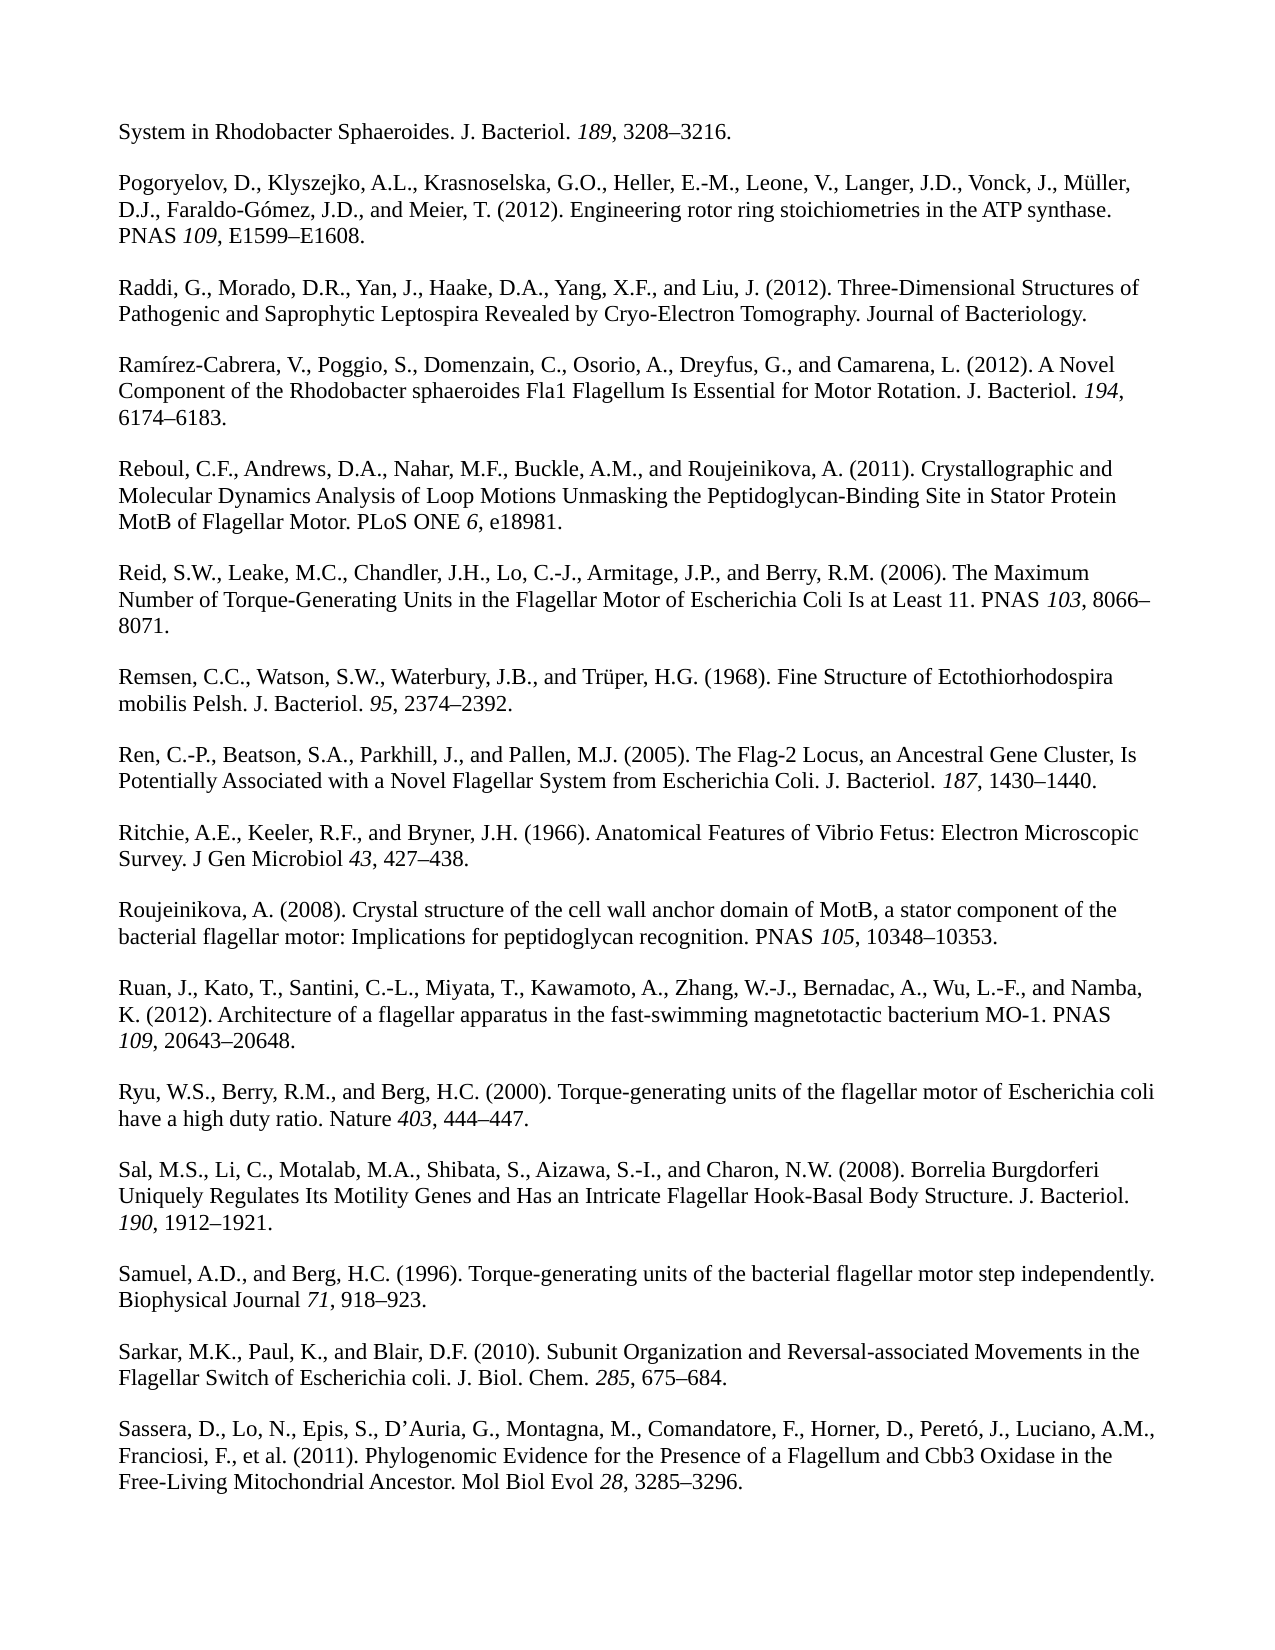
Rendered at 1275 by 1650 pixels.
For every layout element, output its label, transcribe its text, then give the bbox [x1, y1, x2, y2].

text Reid, S.W., Leake, M.C., Chandler, J.H., Lo, C.-J., Armitage, J.P., and Berry, R.M. (2006). The Maximum Number of Torque-Generating Units in the Flagellar Motor of Escherichia Coli Is at Least 11. PNAS 103, 8066–8071. [118, 559, 1157, 638]
text Samuel, A.D., and Berg, H.C. (1996). Torque-generating units of the bacterial flagellar motor step independently. Biophysical Journal 71, 918–923. [118, 1260, 1157, 1313]
text Roujeinikova, A. (2008). Crystal structure of the cell wall anchor domain of MotB, a stator component of the bacterial flagellar motor: Implications for peptidoglycan recognition. PNAS 105, 10348–10353. [118, 897, 1157, 949]
text System in Rhodobacter Sphaeroides. J. Bacteriol. 189, 3208–3216. [118, 118, 1157, 144]
text Sarkar, M.K., Paul, K., and Blair, D.F. (2010). Subunit Organization and Reversal-associated Movements in the Flagellar Switch of Escherichia coli. J. Biol. Chem. 285, 675–684. [118, 1338, 1157, 1391]
text Ramírez-Cabrera, V., Poggio, S., Domenzain, C., Osorio, A., Dreyfus, G., and Camarena, L. (2012). A Novel Component of the Rhodobacter sphaeroides Fla1 Flagellum Is Essential for Motor Rotation. J. Bacteriol. 194, 6174–6183. [118, 351, 1157, 430]
text Ryu, W.S., Berry, R.M., and Berg, H.C. (2000). Torque-generating units of the flagellar motor of Escherichia coli have a high duty ratio. Nature 403, 444–447. [118, 1078, 1157, 1131]
text Ruan, J., Kato, T., Santini, C.-L., Miyata, T., Kawamoto, A., Zhang, W.-J., Bernadac, A., Wu, L.-F., and Namba, K. (2012). Architecture of a flagellar apparatus in the fast-swimming magnetotactic bacterium MO-1. PNAS 109, 20643–20648. [118, 974, 1157, 1053]
text Sassera, D., Lo, N., Epis, S., D’Auria, G., Montagna, M., Comandatore, F., Horner, D., Peretó, J., Luciano, A.M., Franciosi, F., et al. (2011). Phylogenomic Evidence for the Presence of a Flagellum and Cbb3 Oxidase in the Free-Living Mitochondrial Ancestor. Mol Biol Evol 28, 3285–3296. [118, 1416, 1157, 1494]
text Remsen, C.C., Watson, S.W., Waterbury, J.B., and Trüper, H.G. (1968). Fine Structure of Ectothiorhodospira mobilis Pelsh. J. Bacteriol. 95, 2374–2392. [118, 663, 1157, 716]
text Pogoryelov, D., Klyszejko, A.L., Krasnoselska, G.O., Heller, E.-M., Leone, V., Langer, J.D., Vonck, J., Müller, D.J., Faraldo-Gómez, J.D., and Meier, T. (2012). Engineering rotor ring stoichiometries in the ATP synthase. PNAS 109, E1599–E1608. [118, 169, 1157, 248]
text Ren, C.-P., Beatson, S.A., Parkhill, J., and Pallen, M.J. (2005). The Flag-2 Locus, an Ancestral Gene Cluster, Is Potentially Associated with a Novel Flagellar System from Escherichia Coli. J. Bacteriol. 187, 1430–1440. [118, 741, 1157, 794]
text Reboul, C.F., Andrews, D.A., Nahar, M.F., Buckle, A.M., and Roujeinikova, A. (2011). Crystallographic and Molecular Dynamics Analysis of Loop Motions Unmasking the Peptidoglycan-Binding Site in Stator Protein MotB of Flagellar Motor. PLoS ONE 6, e18981. [118, 455, 1157, 534]
text Sal, M.S., Li, C., Motalab, M.A., Shibata, S., Aizawa, S.-I., and Charon, N.W. (2008). Borrelia Burgdorferi Uniquely Regulates Its Motility Genes and Has an Intricate Flagellar Hook-Basal Body Structure. J. Bacteriol. 190, 1912–1921. [118, 1156, 1157, 1235]
text Ritchie, A.E., Keeler, R.F., and Bryner, J.H. (1966). Anatomical Features of Vibrio Fetus: Electron Microscopic Survey. J Gen Microbiol 43, 427–438. [118, 819, 1157, 872]
text Raddi, G., Morado, D.R., Yan, J., Haake, D.A., Yang, X.F., and Liu, J. (2012). Three-Dimensional Structures of Pathogenic and Saprophytic Leptospira Revealed by Cryo-Electron Tomography. Journal of Bacteriology. [118, 273, 1157, 326]
